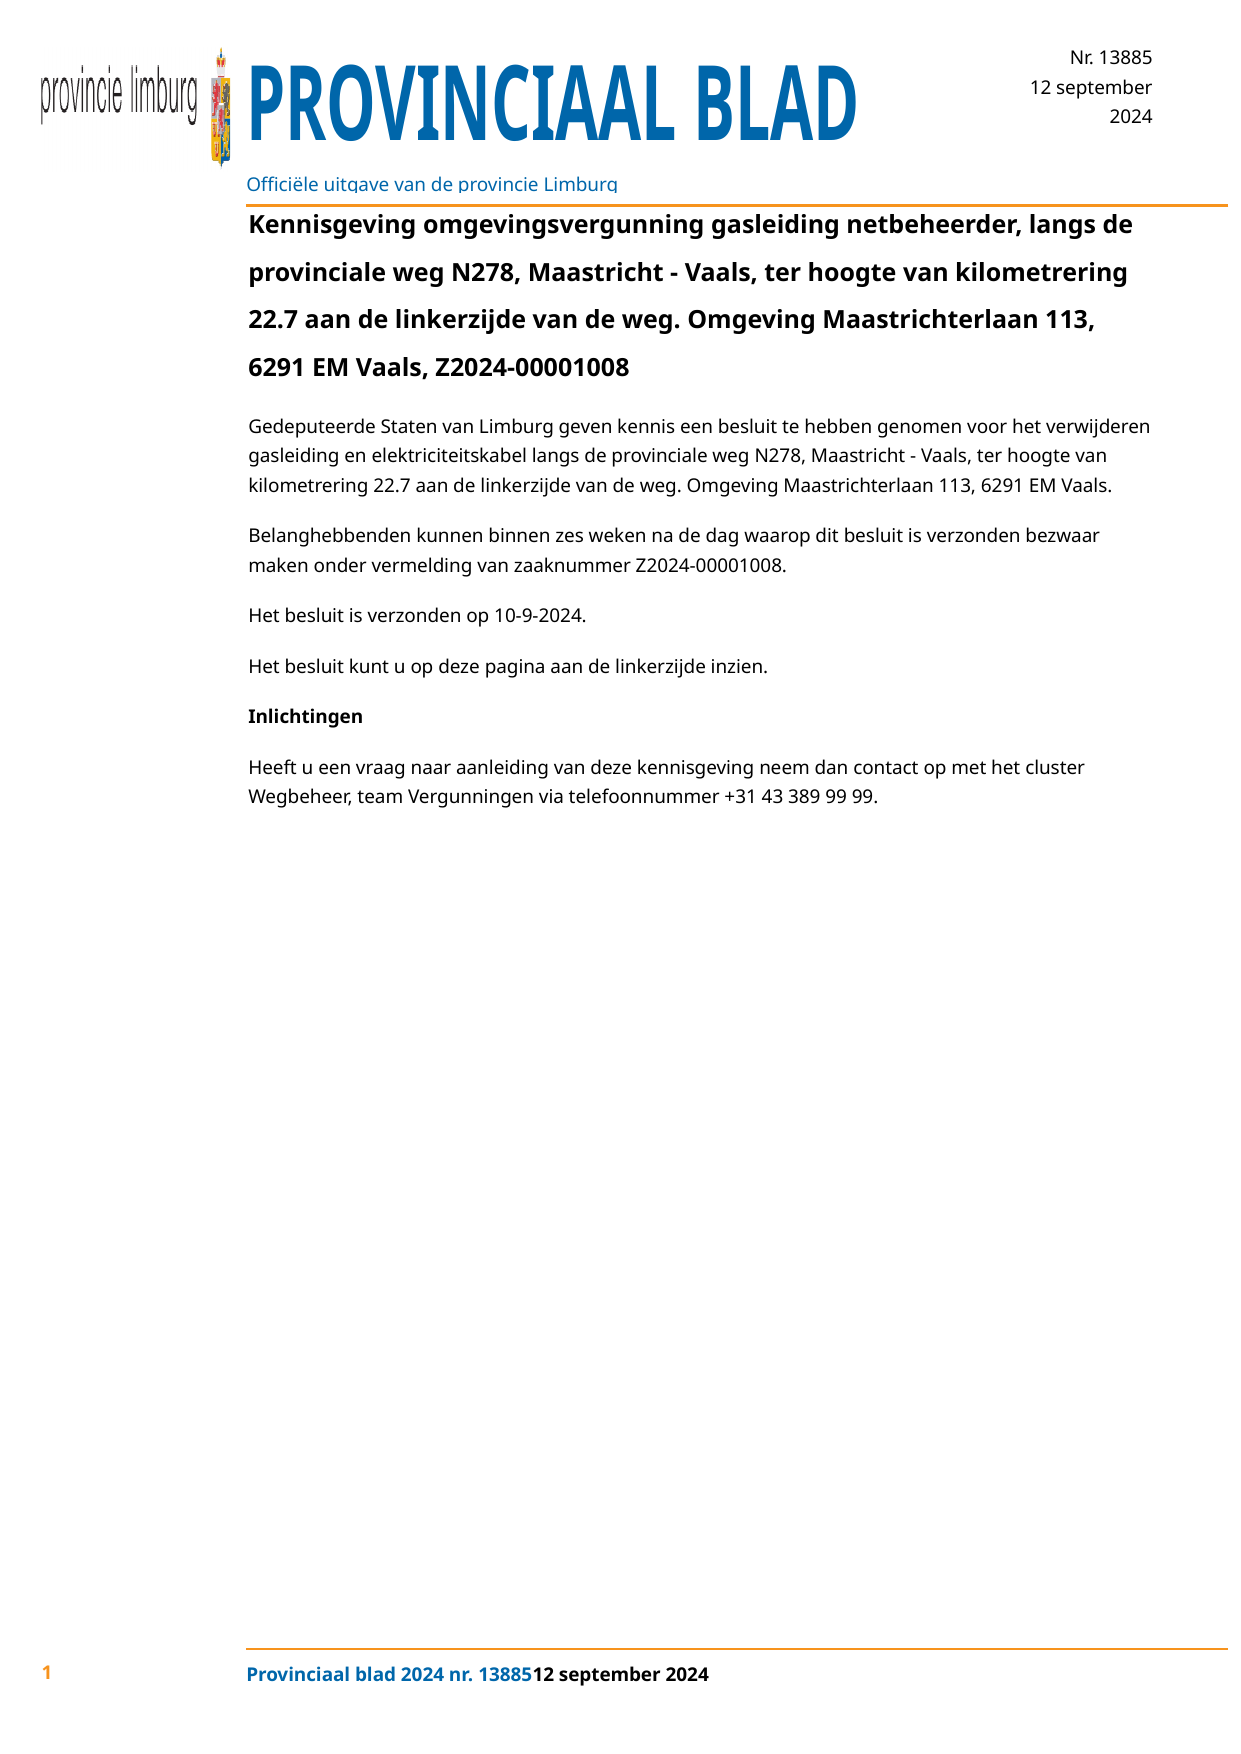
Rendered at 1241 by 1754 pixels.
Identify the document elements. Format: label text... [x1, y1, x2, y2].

text Gedeputeerde Staten van Limburg geven kennis een besluit te hebben genomen voor het verwijderen gasleiding en elektriciteitskabel langs de provinciale weg N278, Maastricht - Vaals, ter hoogte van kilometrering 22.7 aan de linkerzijde van de weg. Omgeving Maastrichterlaan 113, 6291 EM Vaals. [248, 413, 1152, 498]
text Belanghebbenden kunnen binnen zes weken na de dag waarop dit besluit is verzonden bezwaar maken onder vermelding van zaaknummer Z2024-00001008. [248, 523, 1152, 578]
text Kennisgeving omgevingsvergunning gasleiding netbeheerder, langs de provinciale weg N278, Maastricht - Vaals, ter hoogte van kilometrering 22.7 aan de linkerzijde van de weg. Omgeving Maastrichterlaan 113, 6291 EM Vaals, Z2024-00001008 [248, 207, 1152, 384]
text Heeft u een vraag naar aanleiding van deze kennisgeving neem dan contact op met het cluster Wegbeheer, team Vergunningen via telefoonnummer +31 43 389 99 99. [248, 754, 1152, 809]
text Het besluit kunt u op deze pagina aan de linkerzijde inzien. [248, 653, 1152, 679]
text Het besluit is verzonden op 10-9-2024. [248, 603, 1152, 628]
text Inlichtingen [248, 703, 1152, 729]
picture [41, 47, 231, 172]
